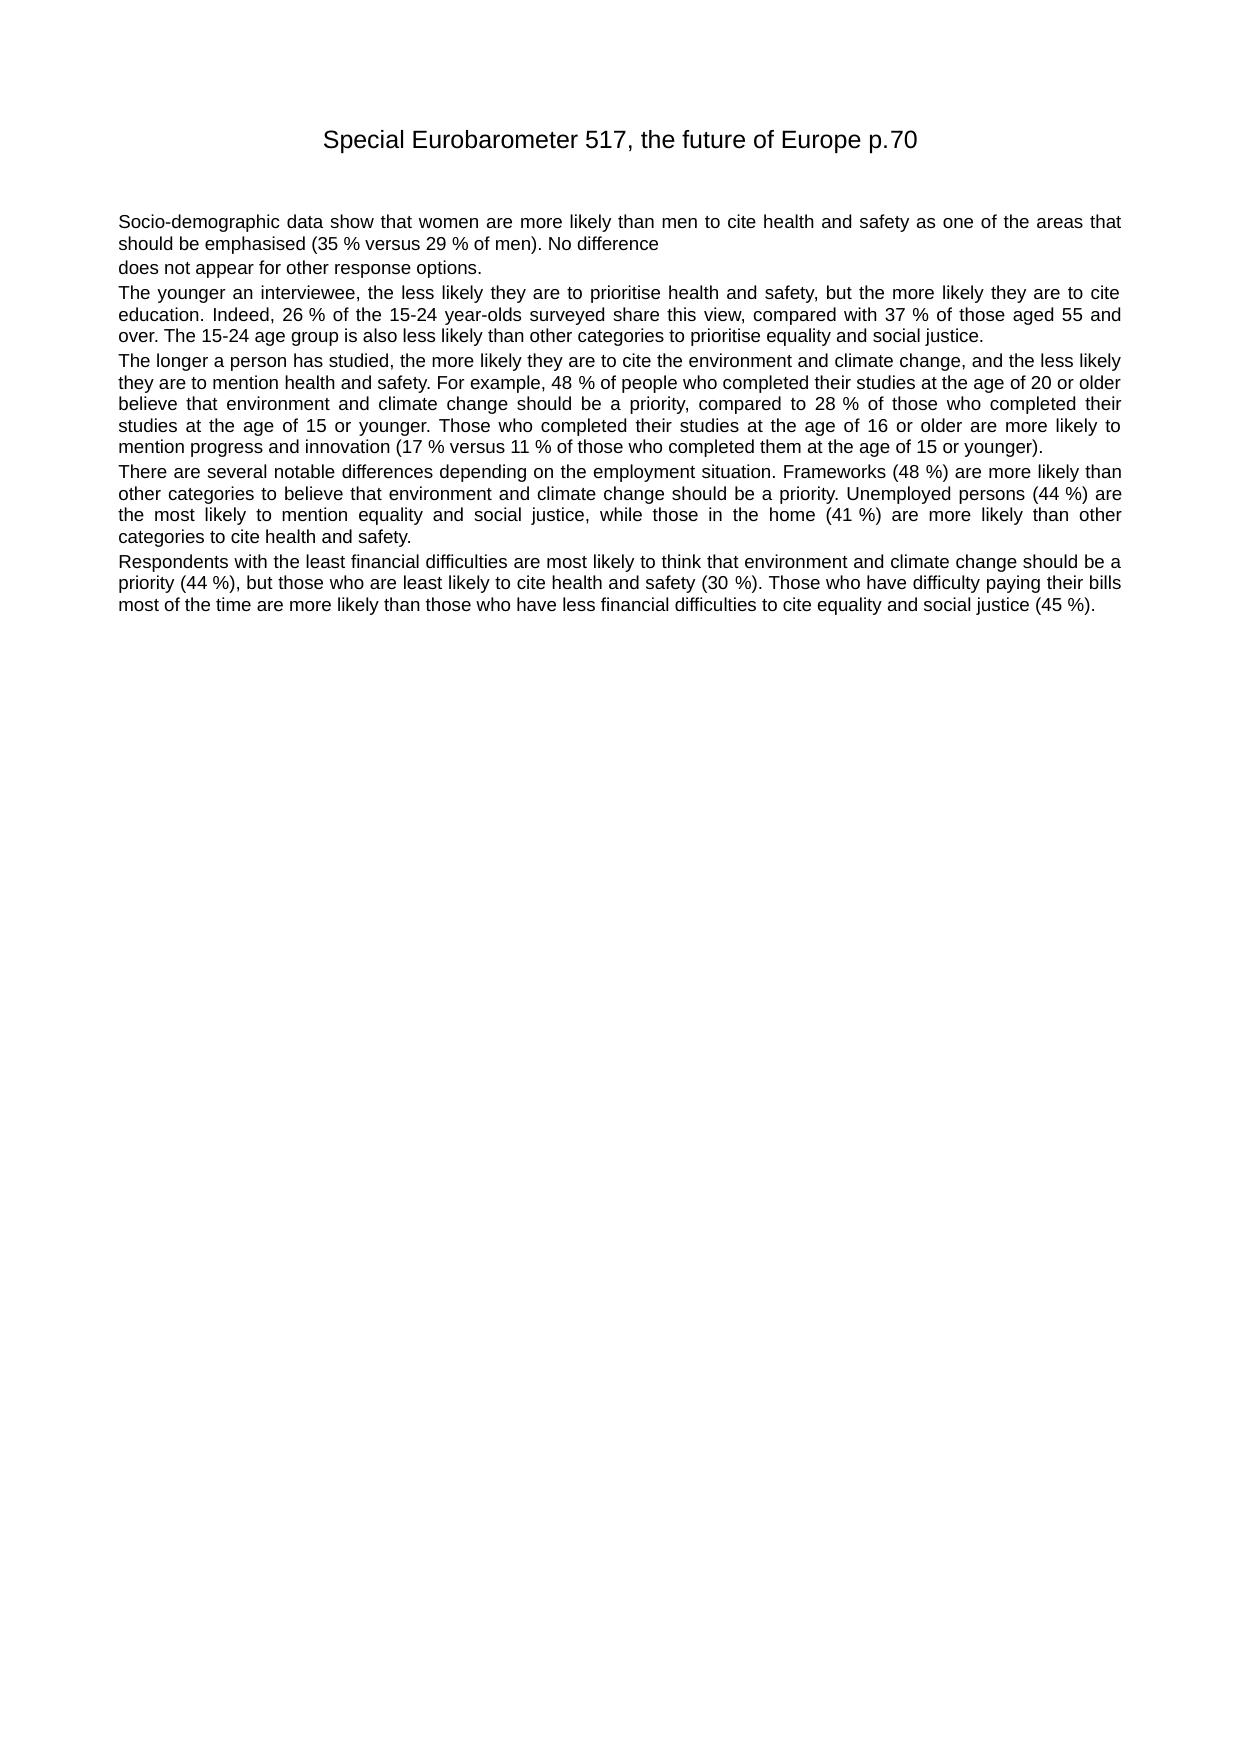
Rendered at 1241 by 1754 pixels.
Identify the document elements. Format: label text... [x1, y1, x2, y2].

text Socio-demographic data show that women are more likely than men to cite health and safety as one of the areas that should be emphasised (35 % versus 29 % of men). No difference [118, 211, 1122, 254]
text Respondents with the least financial difficulties are most likely to think that environment and climate change should be a priority (44 %), but those who are least likely to cite health and safety (30 %). Those who have difficulty paying their bills most of the time are more likely than those who have less financial difficulties to cite equality and social justice (45 %). [118, 550, 1122, 615]
text does not appear for other response options. [118, 257, 1122, 279]
text The longer a person has studied, the more likely they are to cite the environment and climate change, and the less likely they are to mention health and safety. For example, 48 % of people who completed their studies at the age of 20 or older believe that environment and climate change should be a priority, compared to 28 % of those who completed their studies at the age of 15 or younger. Those who completed their studies at the age of 16 or older are more likely to mention progress and innovation (17 % versus 11 % of those who completed them at the age of 15 or younger). [118, 350, 1122, 458]
text There are several notable differences depending on the employment situation. Frameworks (48 %) are more likely than other categories to believe that environment and climate change should be a priority. Unemployed persons (44 %) are the most likely to mention equality and social justice, while those in the home (41 %) are more likely than other categories to cite health and safety. [118, 461, 1122, 547]
text The younger an interviewee, the less likely they are to prioritise health and safety, but the more likely they are to cite education. Indeed, 26 % of the 15-24 year-olds surveyed share this view, compared with 37 % of those aged 55 and over. The 15-24 age group is also less likely than other categories to prioritise equality and social justice. [118, 282, 1122, 347]
